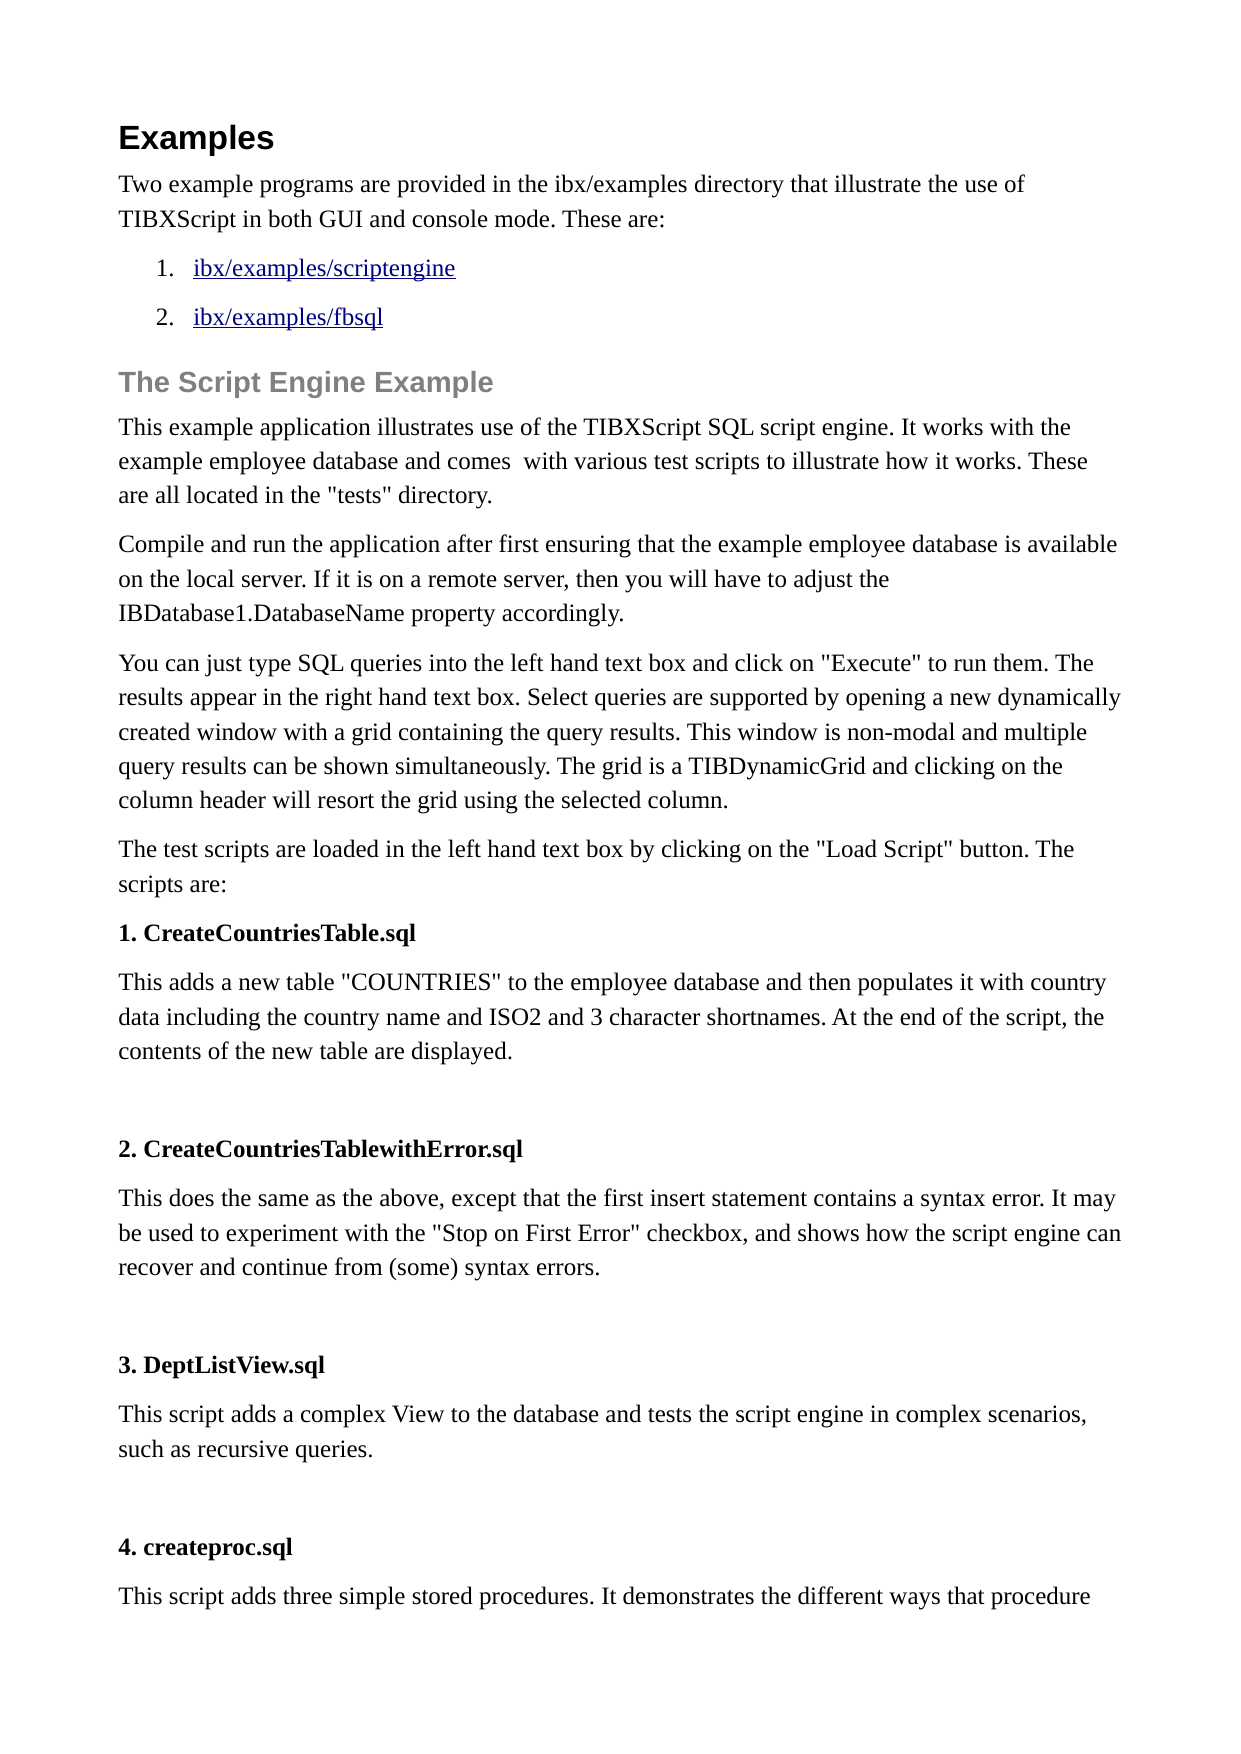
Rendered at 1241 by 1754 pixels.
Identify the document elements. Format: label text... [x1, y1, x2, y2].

text This script adds a complex View to the database and tests the script engine in complex scenarios, such as recursive queries. [118, 1399, 1122, 1463]
list ibx/examples/scriptengine [156, 253, 1122, 282]
text 3. DeptListView.sql [118, 1350, 1122, 1379]
subtitle The Script Engine Example [118, 366, 1122, 399]
list ibx/examples/fbsql [156, 302, 1122, 331]
text You can just type SQL queries into the left hand text box and click on "Execute" to run them. The results appear in the right hand text box. Select queries are supported by opening a new dynamically created window with a grid containing the query results. This window is non-modal and multiple query results can be shown simultaneously. The grid is a TIBDynamicGrid and clicking on the column header will resort the grid using the selected column. [118, 648, 1122, 814]
text Compile and run the application after first ensuring that the example employee database is available on the local server. If it is on a remote server, then you will have to adjust the IBDatabase1.DatabaseName property accordingly. [118, 529, 1122, 627]
text 4. createproc.sql [118, 1532, 1122, 1561]
text 1. CreateCountriesTable.sql [118, 918, 1122, 947]
subtitle Examples [118, 118, 1122, 157]
text This adds a new table "COUNTRIES" to the employee database and then populates it with country data including the country name and ISO2 and 3 character shortnames. At the end of the script, the contents of the new table are displayed. [118, 967, 1122, 1065]
text 2. CreateCountriesTablewithError.sql [118, 1134, 1122, 1163]
text The test scripts are loaded in the left hand text box by clicking on the "Load Script" button. The scripts are: [118, 834, 1122, 898]
text This script adds three simple stored procedures. It demonstrates the different ways that procedure [118, 1581, 1122, 1610]
text Two example programs are provided in the ibx/examples directory that illustrate the use of TIBXScript in both GUI and console mode. These are: [118, 169, 1122, 232]
text This example application illustrates use of the TIBXScript SQL script engine. It works with the example employee database and comes with various test scripts to illustrate how it works. These are all located in the "tests" directory. [118, 412, 1122, 509]
text This does the same as the above, except that the first insert statement contains a syntax error. It may be used to experiment with the "Stop on First Error" checkbox, and shows how the script engine can recover and continue from (some) syntax errors. [118, 1183, 1122, 1281]
